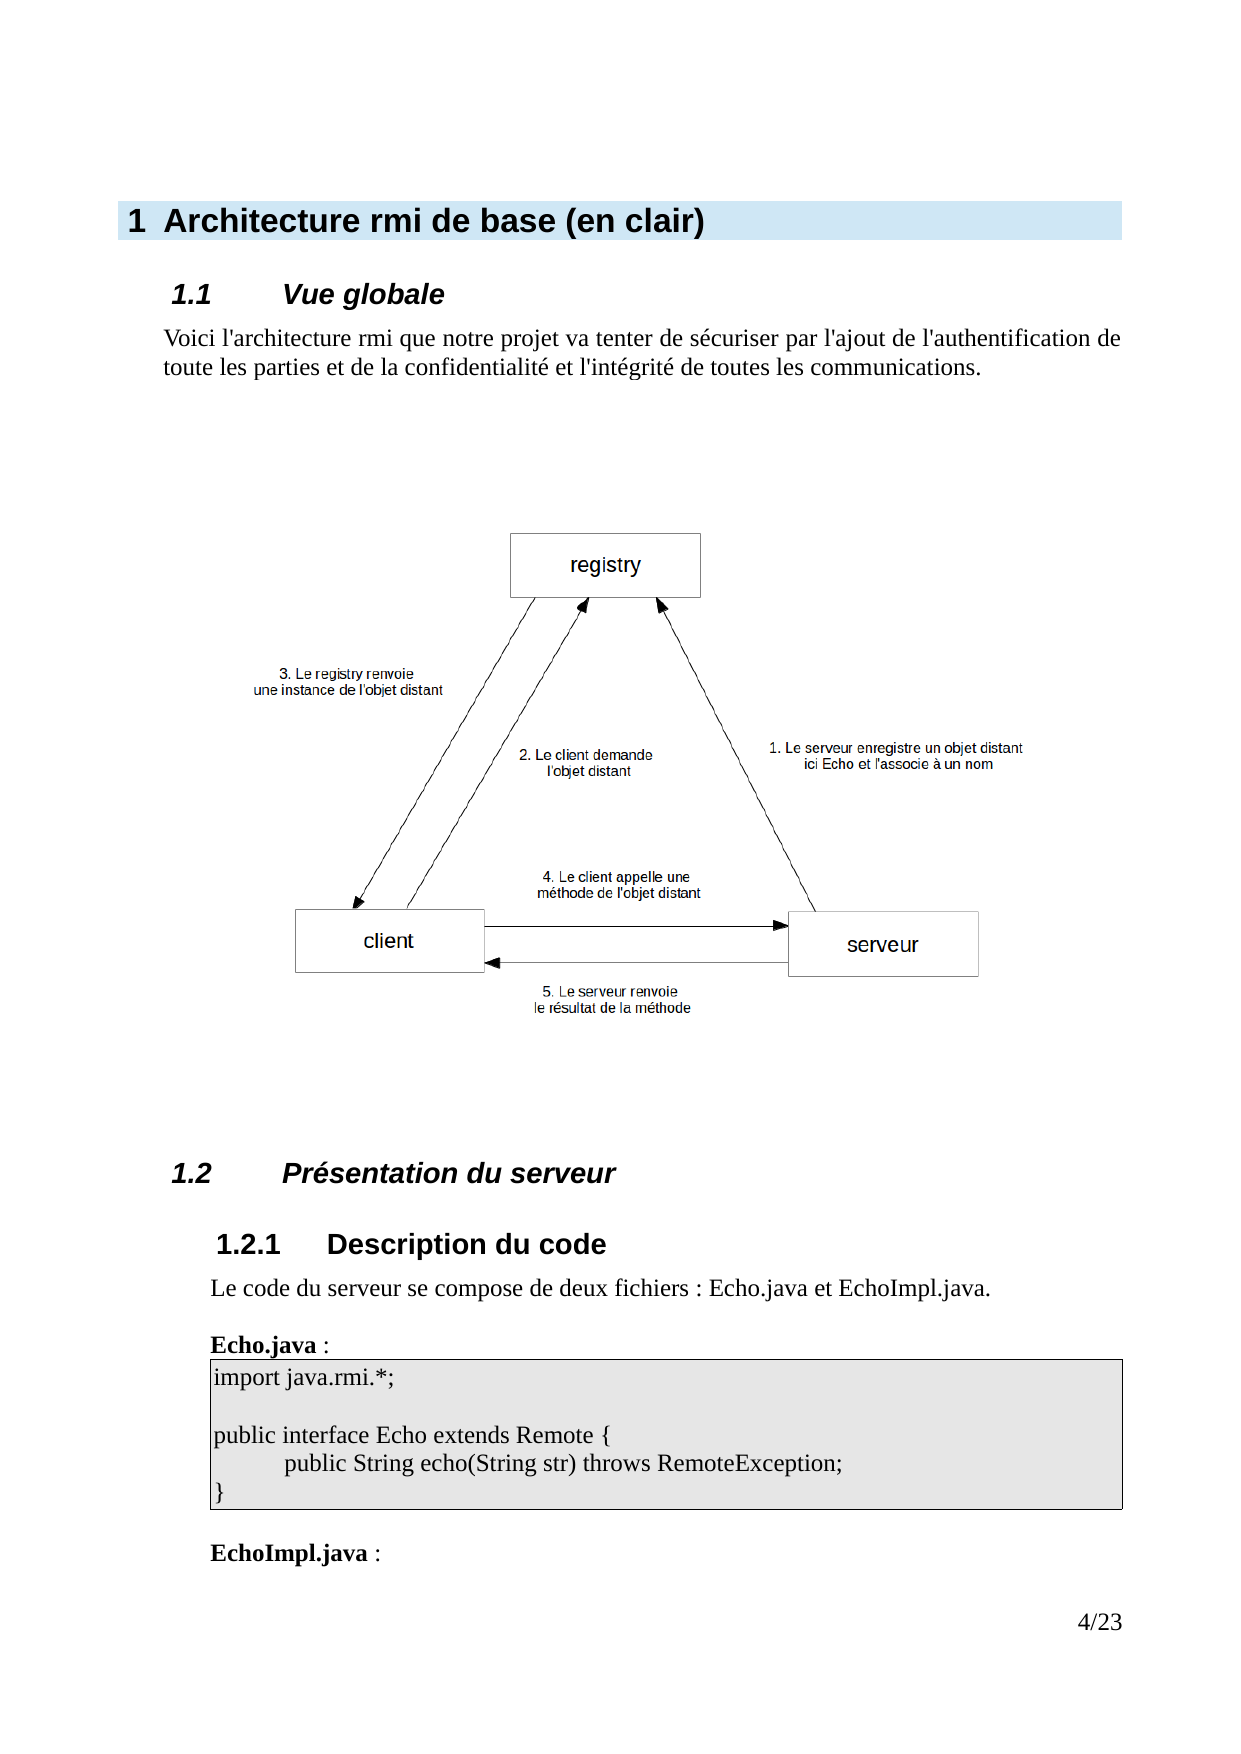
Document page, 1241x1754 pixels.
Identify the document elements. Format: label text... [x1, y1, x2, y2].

subtitle Architecture rmi de base (en clair) [118, 201, 1122, 240]
subtitle Vue globale [163, 277, 1122, 311]
picture [118, 380, 1123, 1091]
text Voici l'architecture rmi que notre projet va tenter de sécuriser par l'ajout de l'authentification de toute les parties et de la confidentialité et l'intégrité de toutes les communications. [163, 323, 1122, 380]
subtitle Présentation du serveur [163, 1156, 1122, 1190]
text import java.rmi.*; [211, 1360, 1122, 1388]
text public String echo(String str) throws RemoteException; [211, 1445, 1122, 1474]
text EchoImpl.java : [210, 1538, 1122, 1566]
subtitle Description du code [208, 1227, 1122, 1261]
text public interface Echo extends Remote { [211, 1417, 1122, 1445]
text } [211, 1474, 1122, 1509]
text Le code du serveur se compose de deux fichiers : Echo.java et EchoImpl.java. [210, 1273, 1122, 1302]
text Echo.java : [210, 1330, 1122, 1359]
